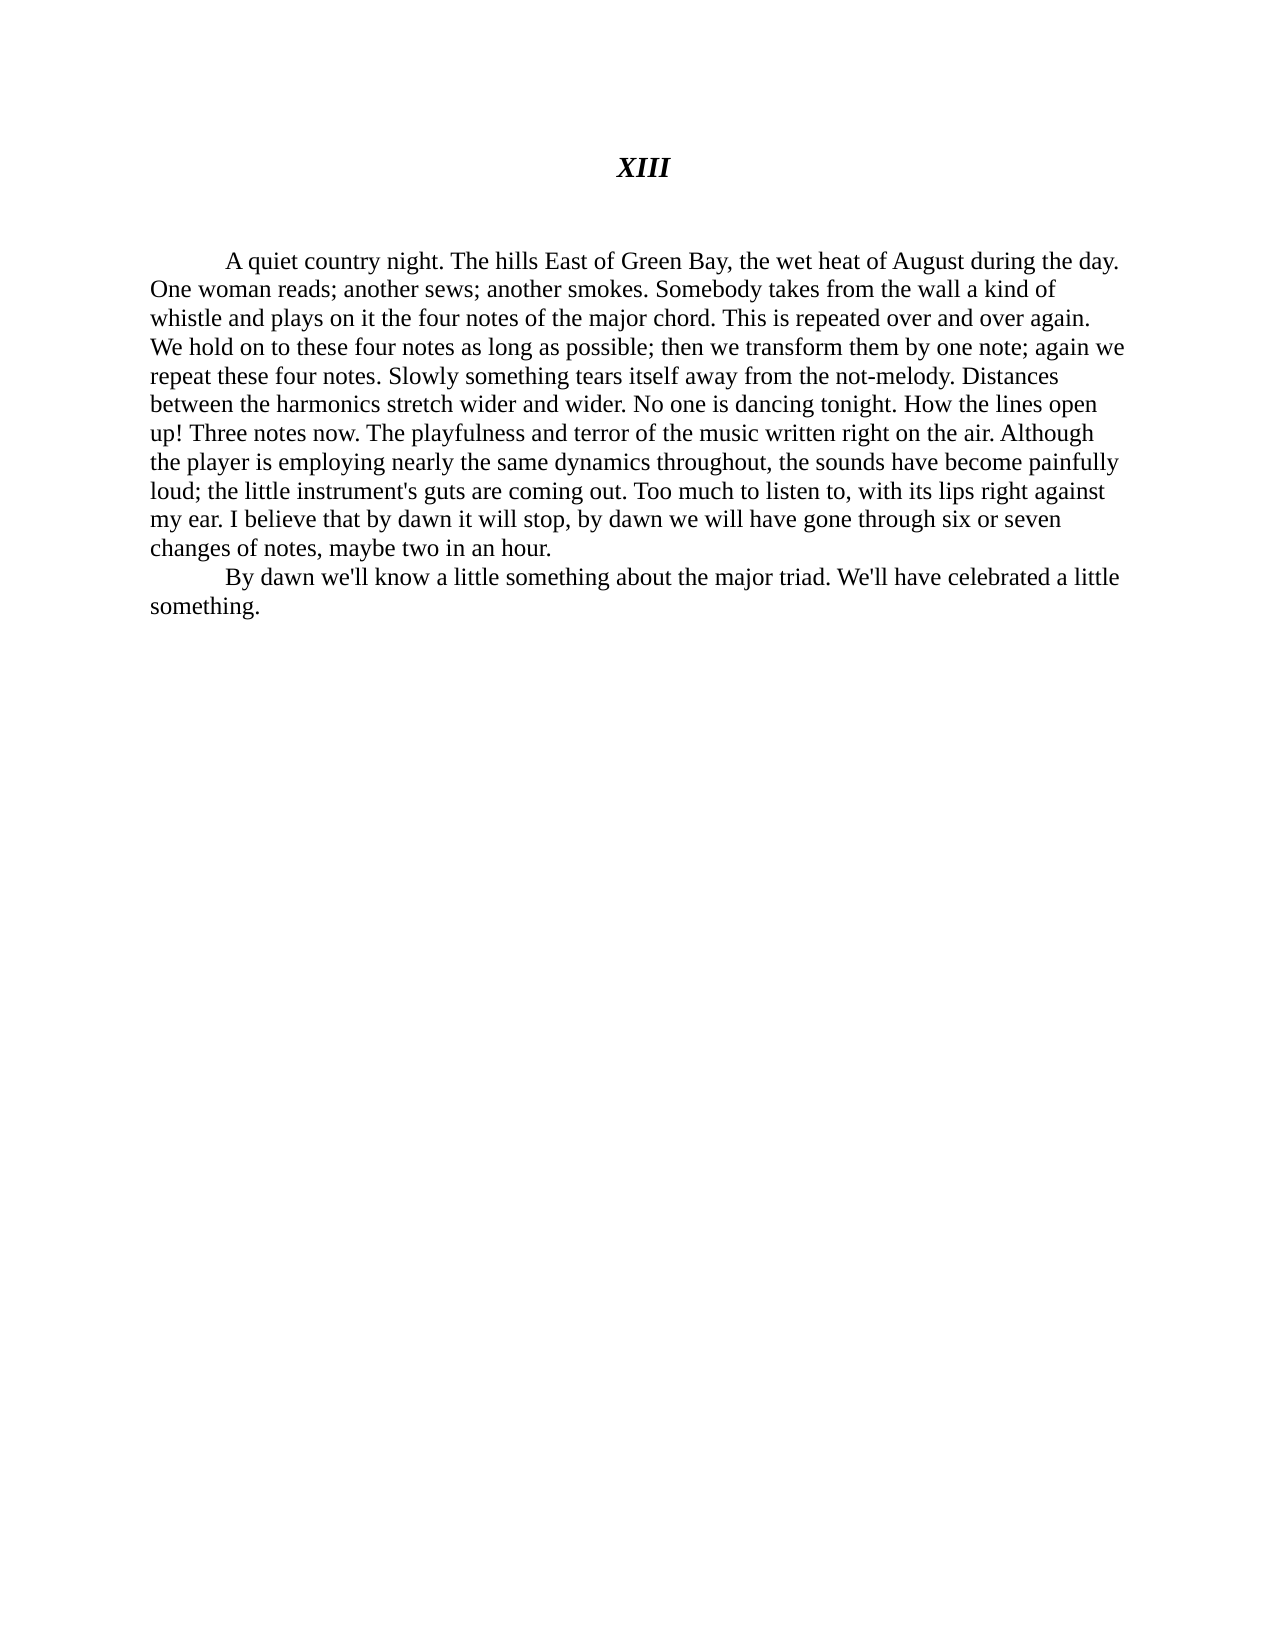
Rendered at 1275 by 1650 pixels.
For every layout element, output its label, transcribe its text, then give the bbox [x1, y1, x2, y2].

subtitle XIII [150, 150, 1125, 183]
text A quiet country night. The hills East of Green Bay, the wet heat of August during the day. One woman reads; another sews; another smokes. Somebody takes from the wall a kind of whistle and plays on it the four notes of the major chord. This is repeated over and over again. We hold on to these four notes as long as possible; then we transform them by one note; again we repeat these four notes. Slowly something tears itself away from the not-melody. Distances between the harmonics stretch wider and wider. No one is dancing tonight. How the lines open up! Three notes now. The playfulness and terror of the music written right on the air. Although the player is employing nearly the same dynamics throughout, the sounds have become painfully loud; the little instrument's guts are coming out. Too much to listen to, with its lips right against my ear. I believe that by dawn it will stop, by dawn we will have gone through six or seven changes of notes, maybe two in an hour. [150, 246, 1125, 562]
text By dawn we'll know a little something about the major triad. We'll have celebrated a little something. [150, 562, 1125, 619]
